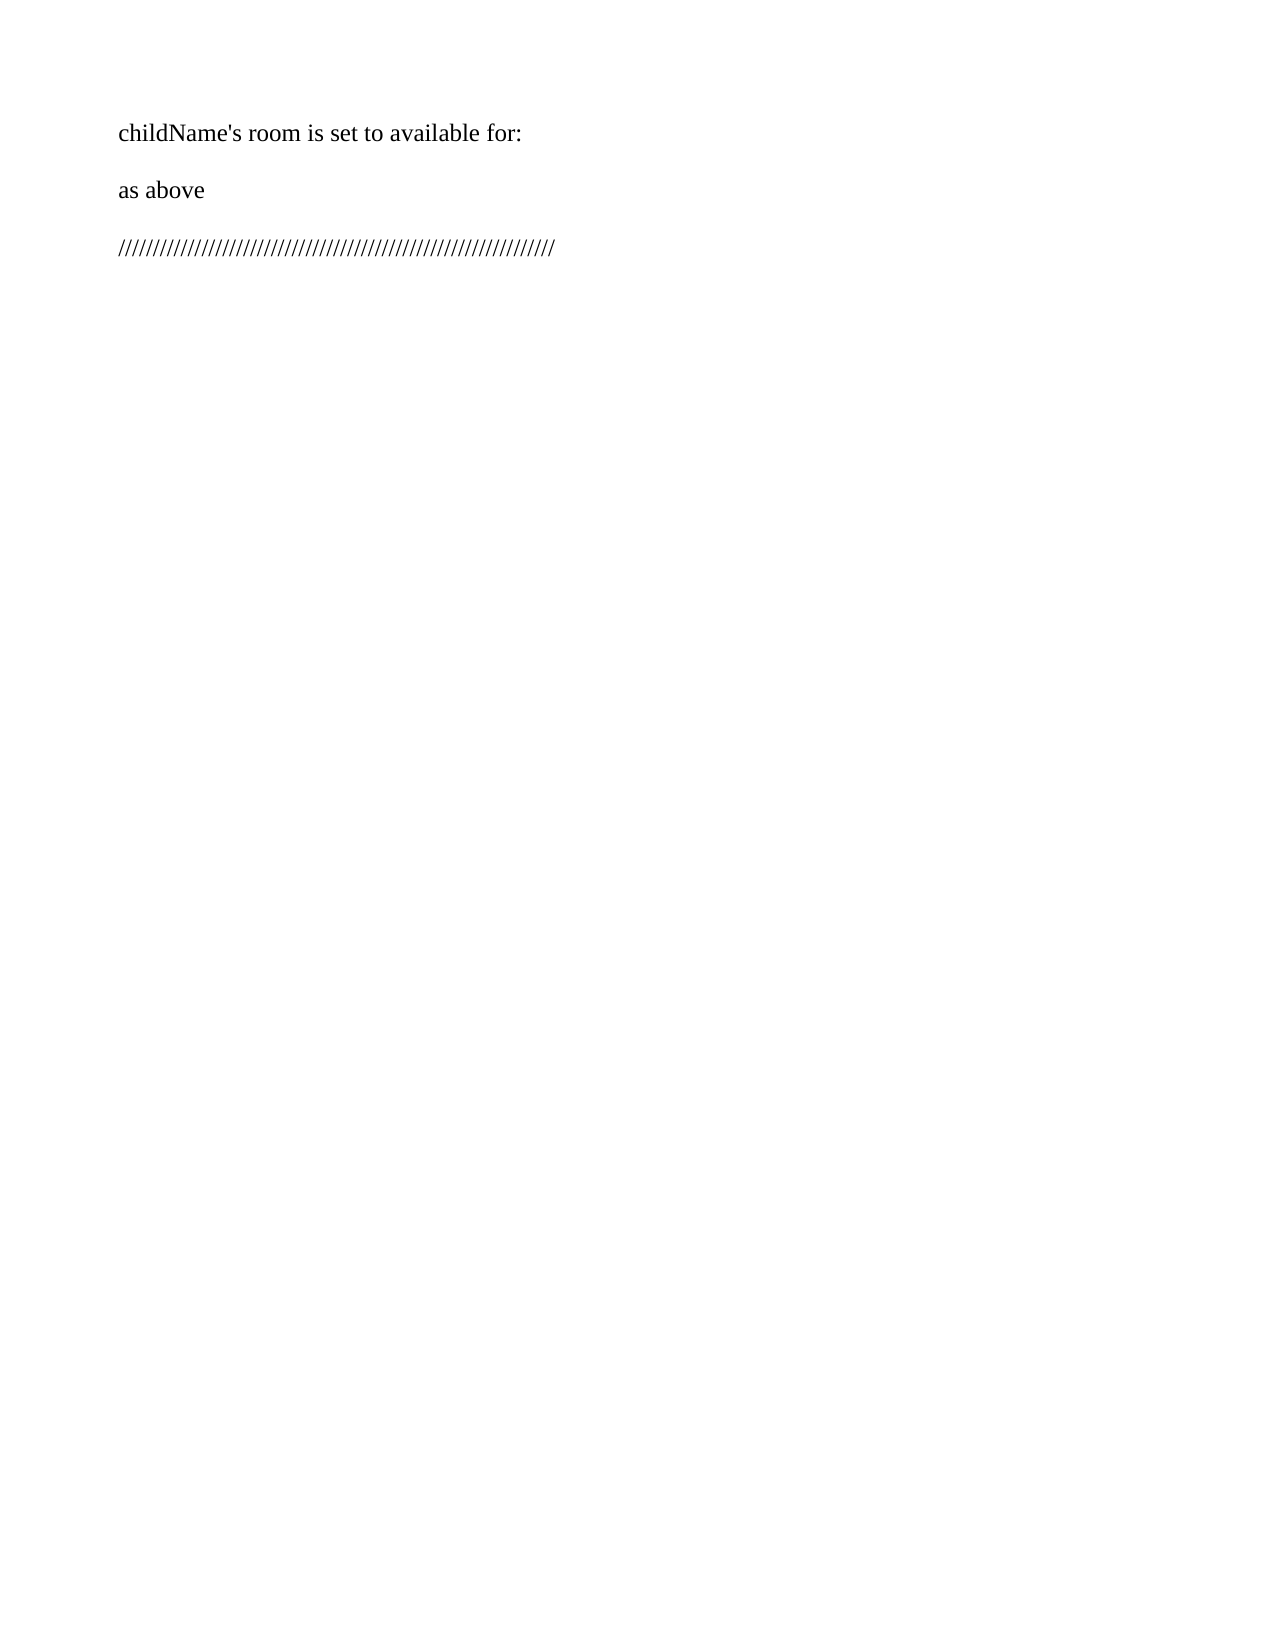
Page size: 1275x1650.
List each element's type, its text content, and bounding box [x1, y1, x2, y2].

text as above [118, 176, 1157, 204]
text childName's room is set to available for: [118, 118, 1157, 147]
text /////////////////////////////////////////////////////////////// [118, 233, 1157, 262]
